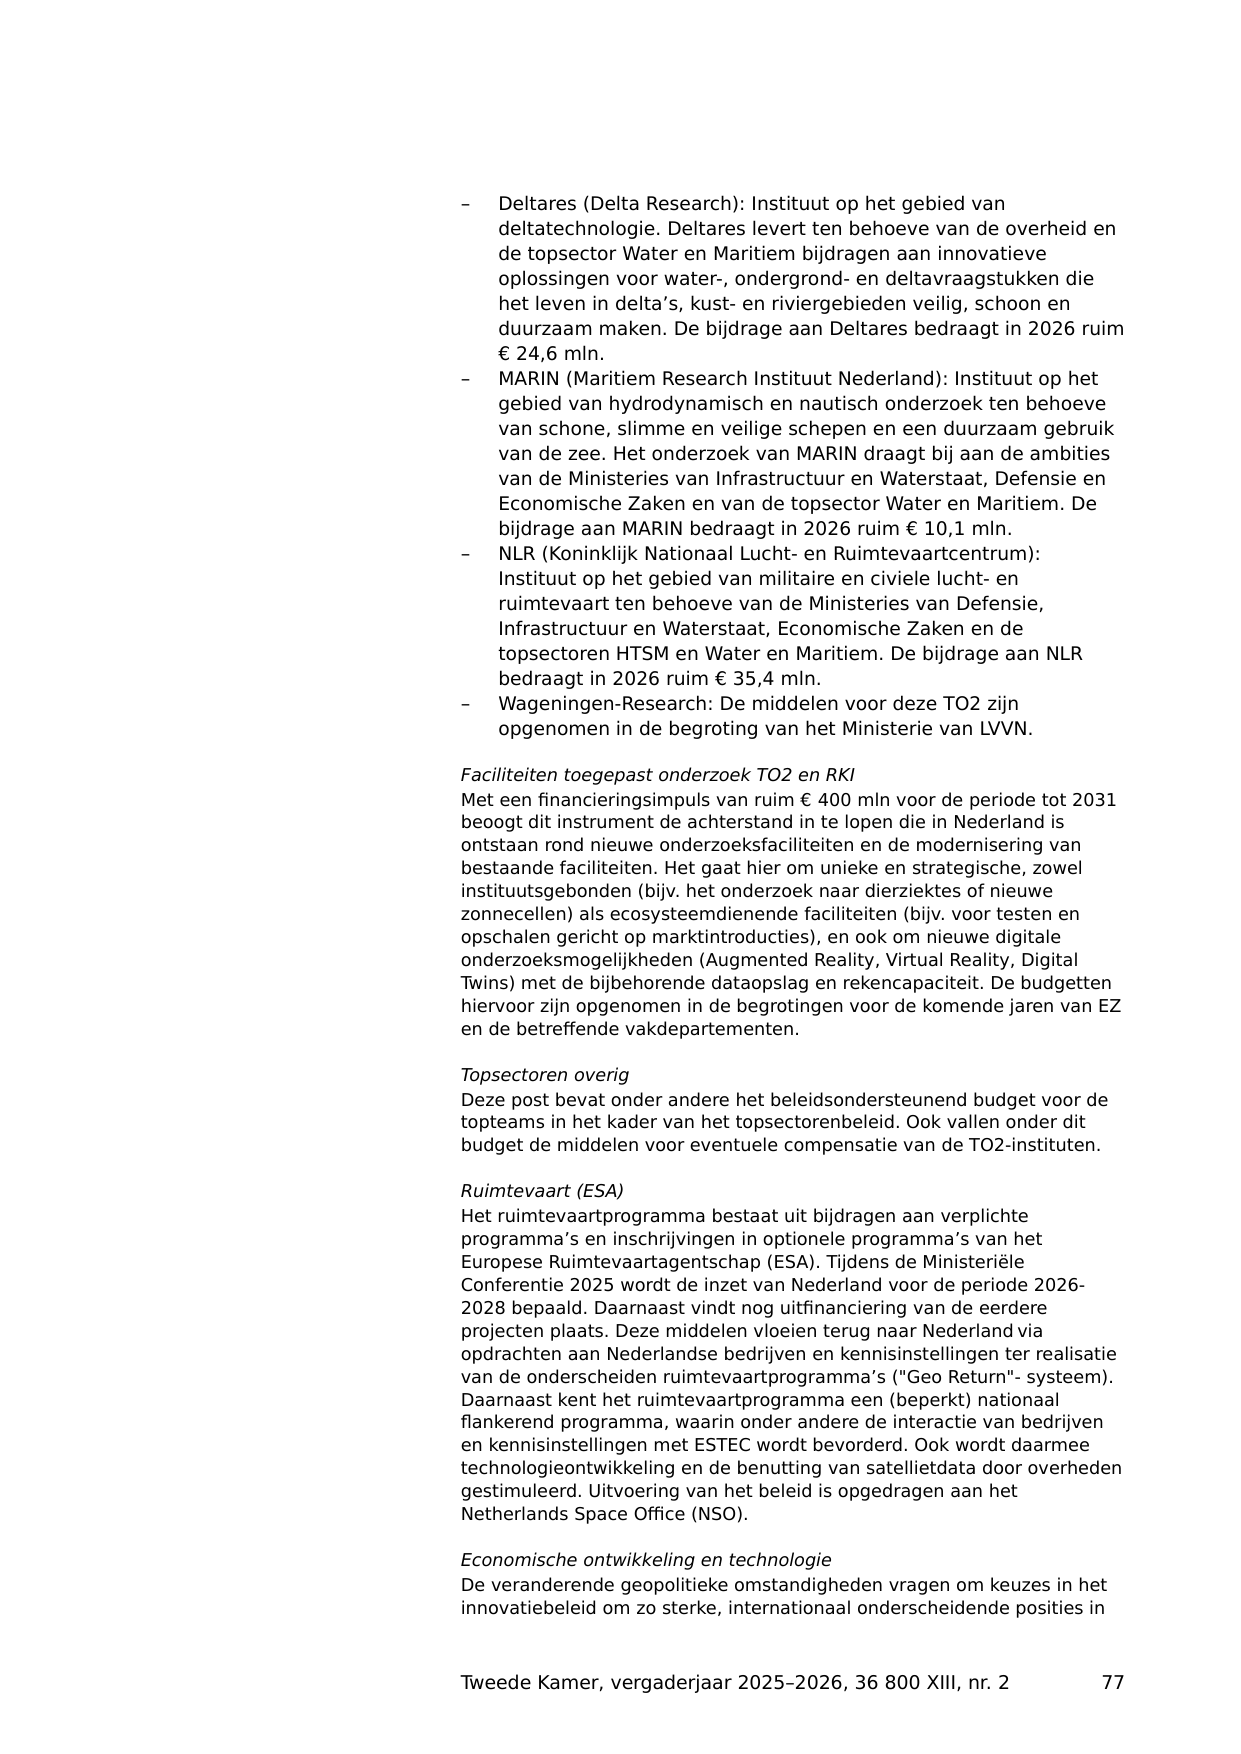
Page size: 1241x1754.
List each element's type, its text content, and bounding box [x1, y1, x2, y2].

text Topsectoren overig [461, 1063, 1125, 1086]
list NLR (Koninklijk Nationaal Lucht- en Ruimtevaartcentrum): Instituut op het gebied van militaire en civiele lucht- en ruimtevaart ten behoeve van de Ministeries van Defensie, Infrastructuur en Waterstaat, Economische Zaken en de topsectoren HTSM en Water en Maritiem. De bijdrage aan NLR bedraagt in 2026 ruim € 35,4 mln. [461, 541, 1125, 691]
text Met een financieringsimpuls van ruim € 400 mln voor de periode tot 2031 beoogt dit instrument de achterstand in te lopen die in Nederland is ontstaan rond nieuwe onderzoeksfaciliteiten en de modernisering van bestaande faciliteiten. Het gaat hier om unieke en strategische, zowel instituutsgebonden (bijv. het onderzoek naar dierziektes of nieuwe zonnecellen) als ecosysteemdienende faciliteiten (bijv. voor testen en opschalen gericht op marktintroducties), en ook om nieuwe digitale onderzoeksmogelijkheden (Augmented Reality, Virtual Reality, Digital Twins) met de bijbehorende dataopslag en rekencapaciteit. De budgetten hiervoor zijn opgenomen in de begrotingen voor de komende jaren van EZ en de betreffende vakdepartementen. [461, 788, 1125, 1040]
text Faciliteiten toegepast onderzoek TO2 en RKI [461, 763, 1125, 786]
text De veranderende geopolitieke omstandigheden vragen om keuzes in het innovatiebeleid om zo sterke, internationaal onderscheidende posities in [461, 1573, 1125, 1619]
text Het ruimtevaartprogramma bestaat uit bijdragen aan verplichte programma’s en inschrijvingen in optionele programma’s van het Europese Ruimtevaartagentschap (ESA). Tijdens de Ministeriële Conferentie 2025 wordt de inzet van Nederland voor de periode 2026-2028 bepaald. Daarnaast vindt nog uitfinanciering van de eerdere projecten plaats. Deze middelen vloeien terug naar Nederland via opdrachten aan Nederlandse bedrijven en kennisinstellingen ter realisatie van de onderscheiden ruimtevaartprogramma’s ("Geo Return"- systeem). Daarnaast kent het ruimtevaartprogramma een (beperkt) nationaal flankerend programma, waarin onder andere de interactie van bedrijven en kennisinstellingen met ESTEC wordt bevorderd. Ook wordt daarmee technologieontwikkeling en de benutting van satellietdata door overheden gestimuleerd. Uitvoering van het beleid is opgedragen aan het Netherlands Space Office (NSO). [461, 1204, 1125, 1525]
list MARIN (Maritiem Research Instituut Nederland): Instituut op het gebied van hydrodynamisch en nautisch onderzoek ten behoeve van schone, slimme en veilige schepen en een duurzaam gebruik van de zee. Het onderzoek van MARIN draagt bij aan de ambities van de Ministeries van Infrastructuur en Waterstaat, Defensie en Economische Zaken en van de topsector Water en Maritiem. De bijdrage aan MARIN bedraagt in 2026 ruim € 10,1 mln. [461, 366, 1125, 541]
text Deze post bevat onder andere het beleidsondersteunend budget voor de topteams in het kader van het topsectorenbeleid. Ook vallen onder dit budget de middelen voor eventuele compensatie van de TO2-instituten. [461, 1088, 1125, 1156]
text Ruimtevaart (ESA) [461, 1179, 1125, 1202]
list Wageningen-Research: De middelen voor deze TO2 zijn opgenomen in de begroting van het Ministerie van LVVN. [461, 691, 1125, 741]
text Economische ontwikkeling en technologie [461, 1548, 1125, 1571]
list Deltares (Delta Research): Instituut op het gebied van deltatechnologie. Deltares levert ten behoeve van de overheid en de topsector Water en Maritiem bijdragen aan innovatieve oplossingen voor water-, ondergrond- en deltavraagstukken die het leven in delta’s, kust- en riviergebieden veilig, schoon en duurzaam maken. De bijdrage aan Deltares bedraagt in 2026 ruim € 24,6 mln. [461, 191, 1125, 366]
